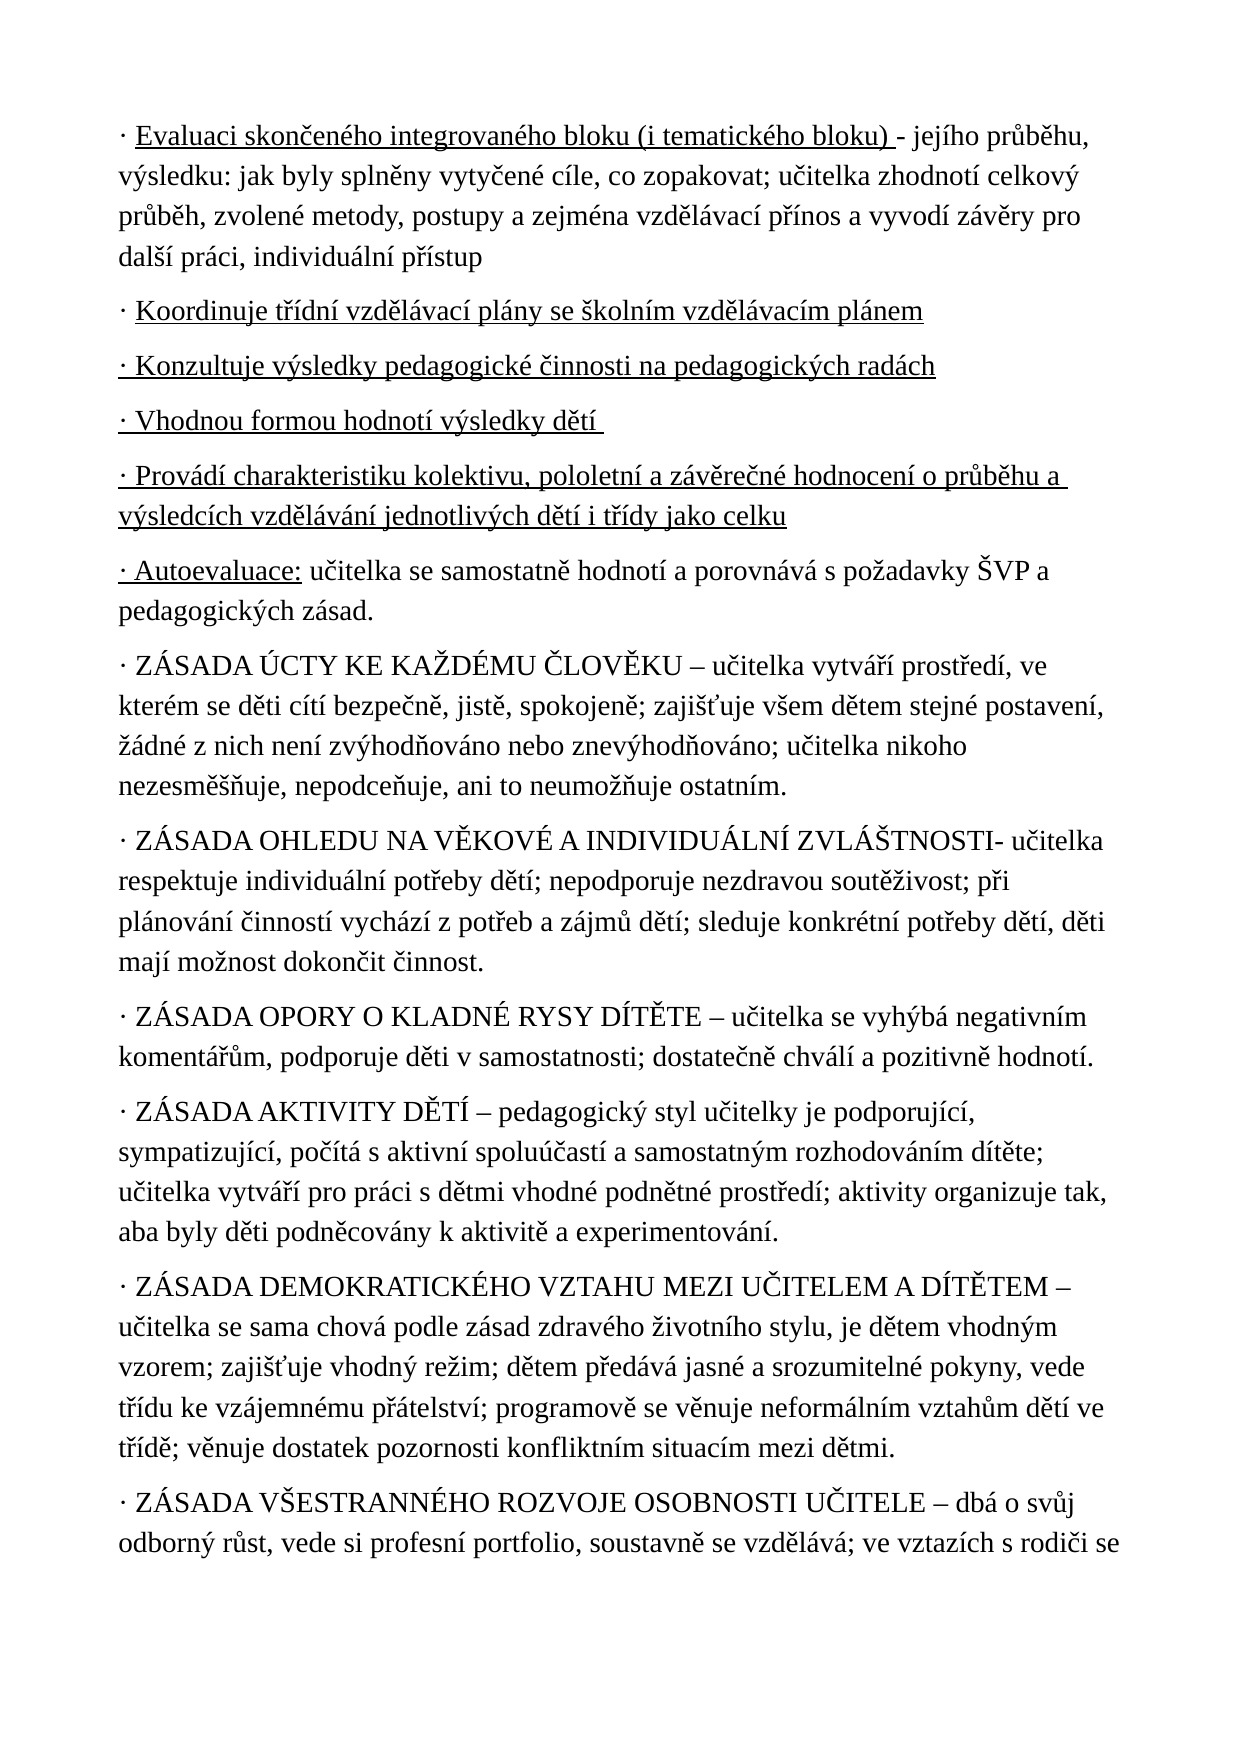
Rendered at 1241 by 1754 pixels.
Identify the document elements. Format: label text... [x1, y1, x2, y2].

text · ZÁSADA OHLEDU NA VĚKOVÉ A INDIVIDUÁLNÍ ZVLÁŠTNOSTI- učitelka respektuje individuální potřeby dětí; nepodporuje nezdravou soutěživost; při plánování činností vychází z potřeb a zájmů dětí; sleduje konkrétní potřeby dětí, děti mají možnost dokončit činnost. [118, 823, 1122, 977]
text · Autoevaluace: učitelka se samostatně hodnotí a porovnává s požadavky ŠVP a pedagogických zásad. [118, 553, 1122, 627]
text · Provádí charakteristiku kolektivu, pololetní a závěrečné hodnocení o průběhu a výsledcích vzdělávání jednotlivých dětí i třídy jako celku [118, 458, 1122, 532]
text · ZÁSADA VŠESTRANNÉHO ROZVOJE OSOBNOSTI UČITELE – dbá o svůj odborný růst, vede si profesní portfolio, soustavně se vzdělává; ve vztazích s rodiči se [118, 1485, 1122, 1558]
text · Konzultuje výsledky pedagogické činnosti na pedagogických radách [118, 348, 1122, 382]
text · ZÁSADA ÚCTY KE KAŽDÉMU ČLOVĚKU – učitelka vytváří prostředí, ve kterém se děti cítí bezpečně, jistě, spokojeně; zajišťuje všem dětem stejné postavení, žádné z nich není zvýhodňováno nebo znevýhodňováno; učitelka nikoho nezesměšňuje, nepodceňuje, ani to neumožňuje ostatním. [118, 648, 1122, 802]
text · Vhodnou formou hodnotí výsledky dětí [118, 403, 1122, 437]
text · ZÁSADA OPORY O KLADNÉ RYSY DÍTĚTE – učitelka se vyhýbá negativním komentářům, podporuje děti v samostatnosti; dostatečně chválí a pozitivně hodnotí. [118, 999, 1122, 1072]
text · Evaluaci skončeného integrovaného bloku (i tematického bloku) - jejího průběhu, výsledku: jak byly splněny vytyčené cíle, co zopakovat; učitelka zhodnotí celkový průběh, zvolené metody, postupy a zejména vzdělávací přínos a vyvodí závěry pro další práci, individuální přístup [118, 118, 1122, 272]
text · Koordinuje třídní vzdělávací plány se školním vzdělávacím plánem [118, 293, 1122, 327]
text · ZÁSADA AKTIVITY DĚTÍ – pedagogický styl učitelky je podporující, sympatizující, počítá s aktivní spoluúčastí a samostatným rozhodováním dítěte; učitelka vytváří pro práci s dětmi vhodné podnětné prostředí; aktivity organizuje tak, aba byly děti podněcovány k aktivitě a experimentování. [118, 1094, 1122, 1248]
text · ZÁSADA DEMOKRATICKÉHO VZTAHU MEZI UČITELEM A DÍTĚTEM – učitelka se sama chová podle zásad zdravého životního stylu, je dětem vhodným vzorem; zajišťuje vhodný režim; dětem předává jasné a srozumitelné pokyny, vede třídu ke vzájemnému přátelství; programově se věnuje neformálním vztahům dětí ve třídě; věnuje dostatek pozornosti konfliktním situacím mezi dětmi. [118, 1269, 1122, 1463]
